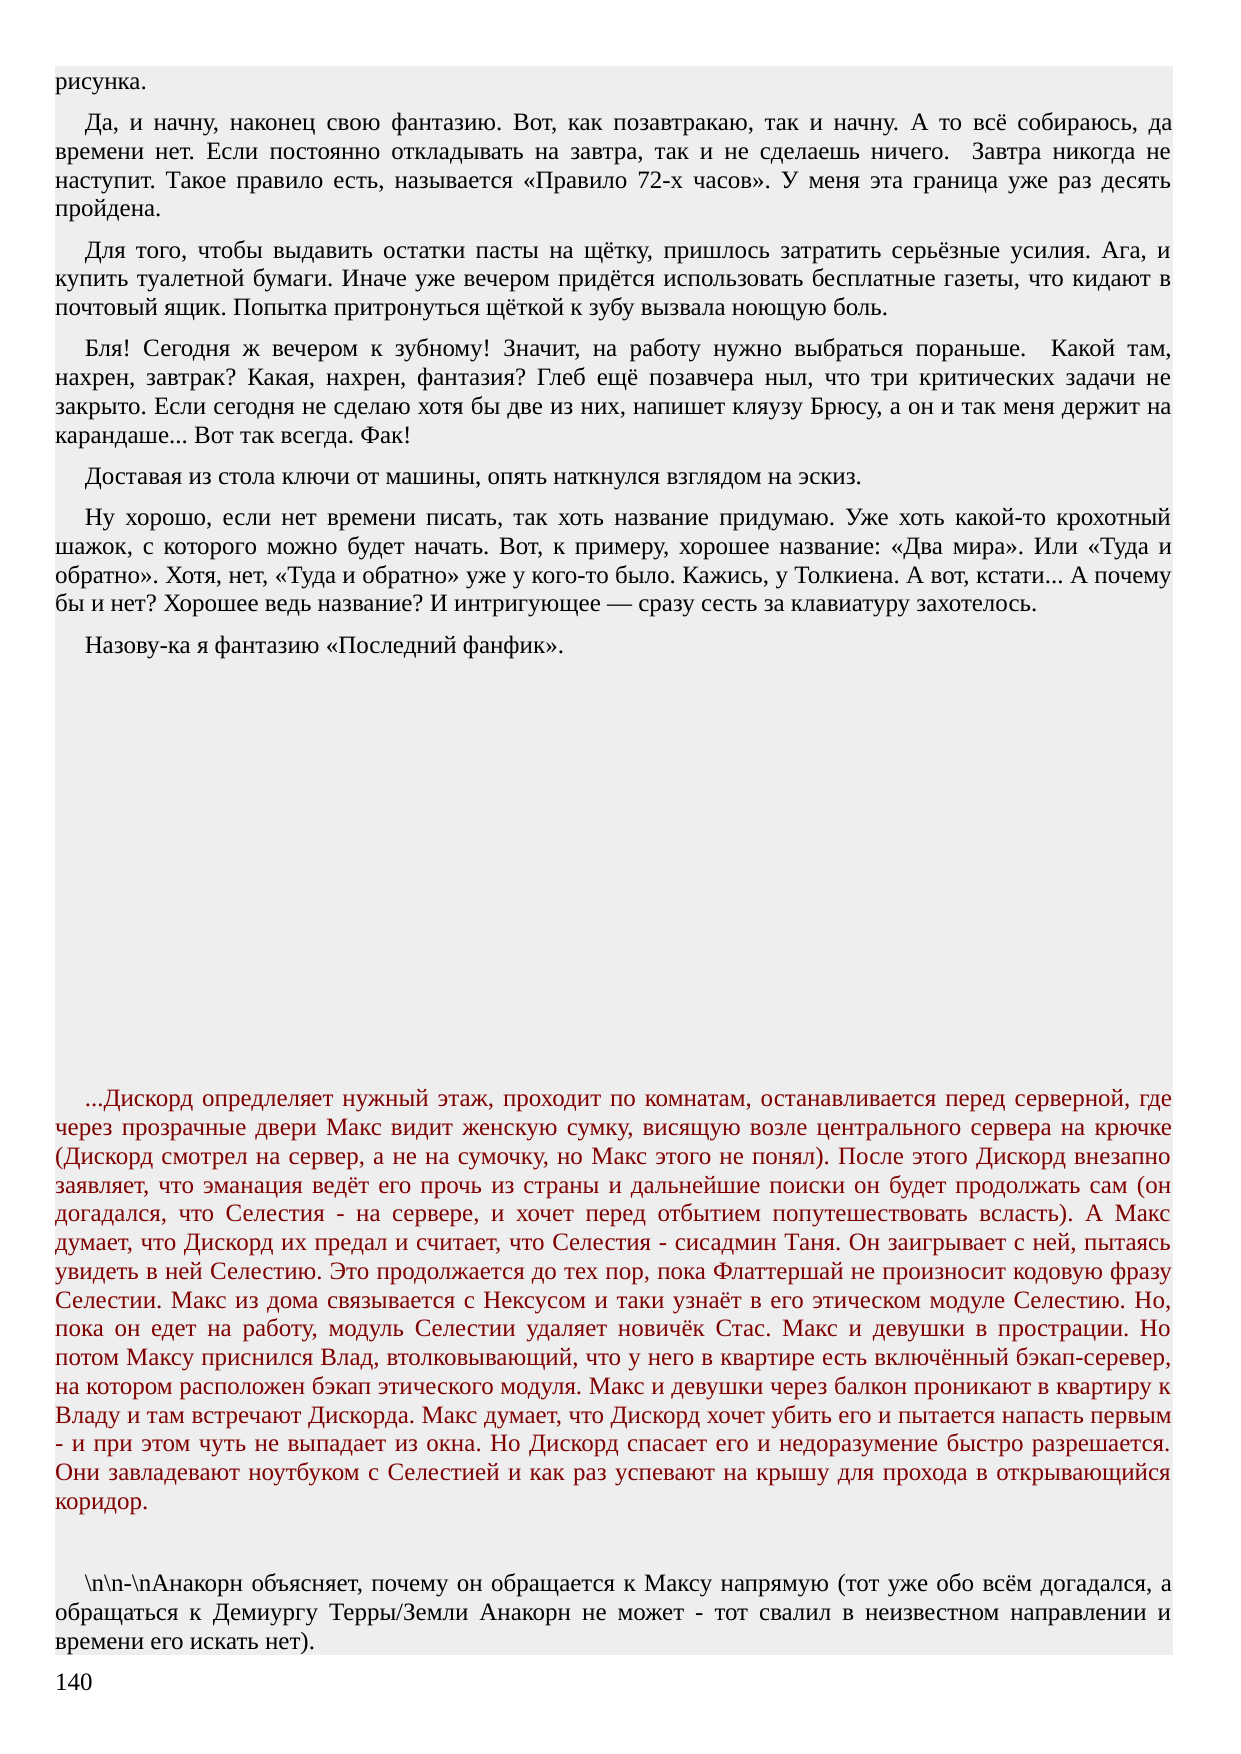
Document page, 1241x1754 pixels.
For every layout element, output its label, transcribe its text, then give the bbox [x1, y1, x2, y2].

text рисунка. [55, 66, 1173, 95]
text Ну хорошо, если нет времени писать, так хоть название придумаю. Уже хоть какой-то крохотный шажок, с которого можно будет начать. Вот, к примеру, хорошее название: «Два мира». Или «Туда и обратно». Хотя, нет, «Туда и обратно» уже у кого-то было. Кажись, у Толкиена. А вот, кстати... А почему бы и нет? Хорошее ведь название? И интригующее — сразу сесть за клавиатуру захотелось. [55, 502, 1173, 617]
text Бля! Сегодня ж вечером к зубному! Значит, на работу нужно выбраться пораньше. Какой там, нахрен, завтрак? Какая, нахрен, фантазия? Глеб ещё позавчера ныл, что три критических задачи не закрыто. Если сегодня не сделаю хотя бы две из них, напишет кляузу Брюсу, а он и так меня держит на карандаше... Вот так всегда. Фак! [55, 333, 1173, 448]
text ...Дискорд опредлеляет нужный этаж, проходит по комнатам, останавливается перед серверной, где через прозрачные двери Макс видит женскую сумку, висящую возле центрального сервера на крючке (Дискорд смотрел на сервер, а не на сумочку, но Макс этого не понял). После этого Дискорд внезапно заявляет, что эманация ведёт его прочь из страны и дальнейшие поиски он будет продолжать сам (он догадался, что Селестия - на сервере, и хочет перед отбытием попутешествовать всласть). А Макс думает, что Дискорд их предал и считает, что Селестия - сисадмин Таня. Он заигрывает с ней, пытаясь увидеть в ней Селестию. Это продолжается до тех пор, пока Флаттершай не произносит кодовую фразу Селестии. Макс из дома связывается с Нексусом и таки узнаёт в его этическом модуле Селестию. Но, пока он едет на работу, модуль Селестии удаляет новичёк Стас. Макс и девушки в прострации. Но потом Максу приснился Влад, втолковывающий, что у него в квартире есть включённый бэкап-серевер, на котором расположен бэкап этического модуля. Макс и девушки через балкон проникают в квартиру к Владу и там встречают Дискорда. Макс думает, что Дискорд хочет убить его и пытается напасть первым - и при этом чуть не выпадает из окна. Но Дискорд спасает его и недоразумение быстро разрешается. Они завладевают ноутбуком с Селестией и как раз успевают на крышу для прохода в открывающийся коридор. [55, 1083, 1173, 1515]
text Да, и начну, наконец свою фантазию. Вот, как позавтракаю, так и начну. А то всё собираюсь, да времени нет. Если постоянно откладывать на завтра, так и не сделаешь ничего. Завтра никогда не наступит. Такое правило есть, называется «Правило 72-х часов». У меня эта граница уже раз десять пройдена. [55, 107, 1173, 222]
text Назову-ка я фантазию «Последний фанфик». [55, 630, 1173, 658]
text Доставая из стола ключи от машины, опять наткнулся взглядом на эскиз. [55, 461, 1173, 490]
text \n\n-\nАнакорн объясняет, почему он обращается к Максу напрямую (тот уже обо всём догадался, а обращаться к Демиургу Терры/Земли Анакорн не может - тот свалил в неизвестном направлении и времени его искать нет). [55, 1568, 1173, 1655]
text Для того, чтобы выдавить остатки пасты на щётку, пришлось затратить серьёзные усилия. Ага, и купить туалетной бумаги. Иначе уже вечером придётся использовать бесплатные газеты, что кидают в почтовый ящик. Попытка притронуться щёткой к зубу вызвала ноющую боль. [55, 235, 1173, 321]
